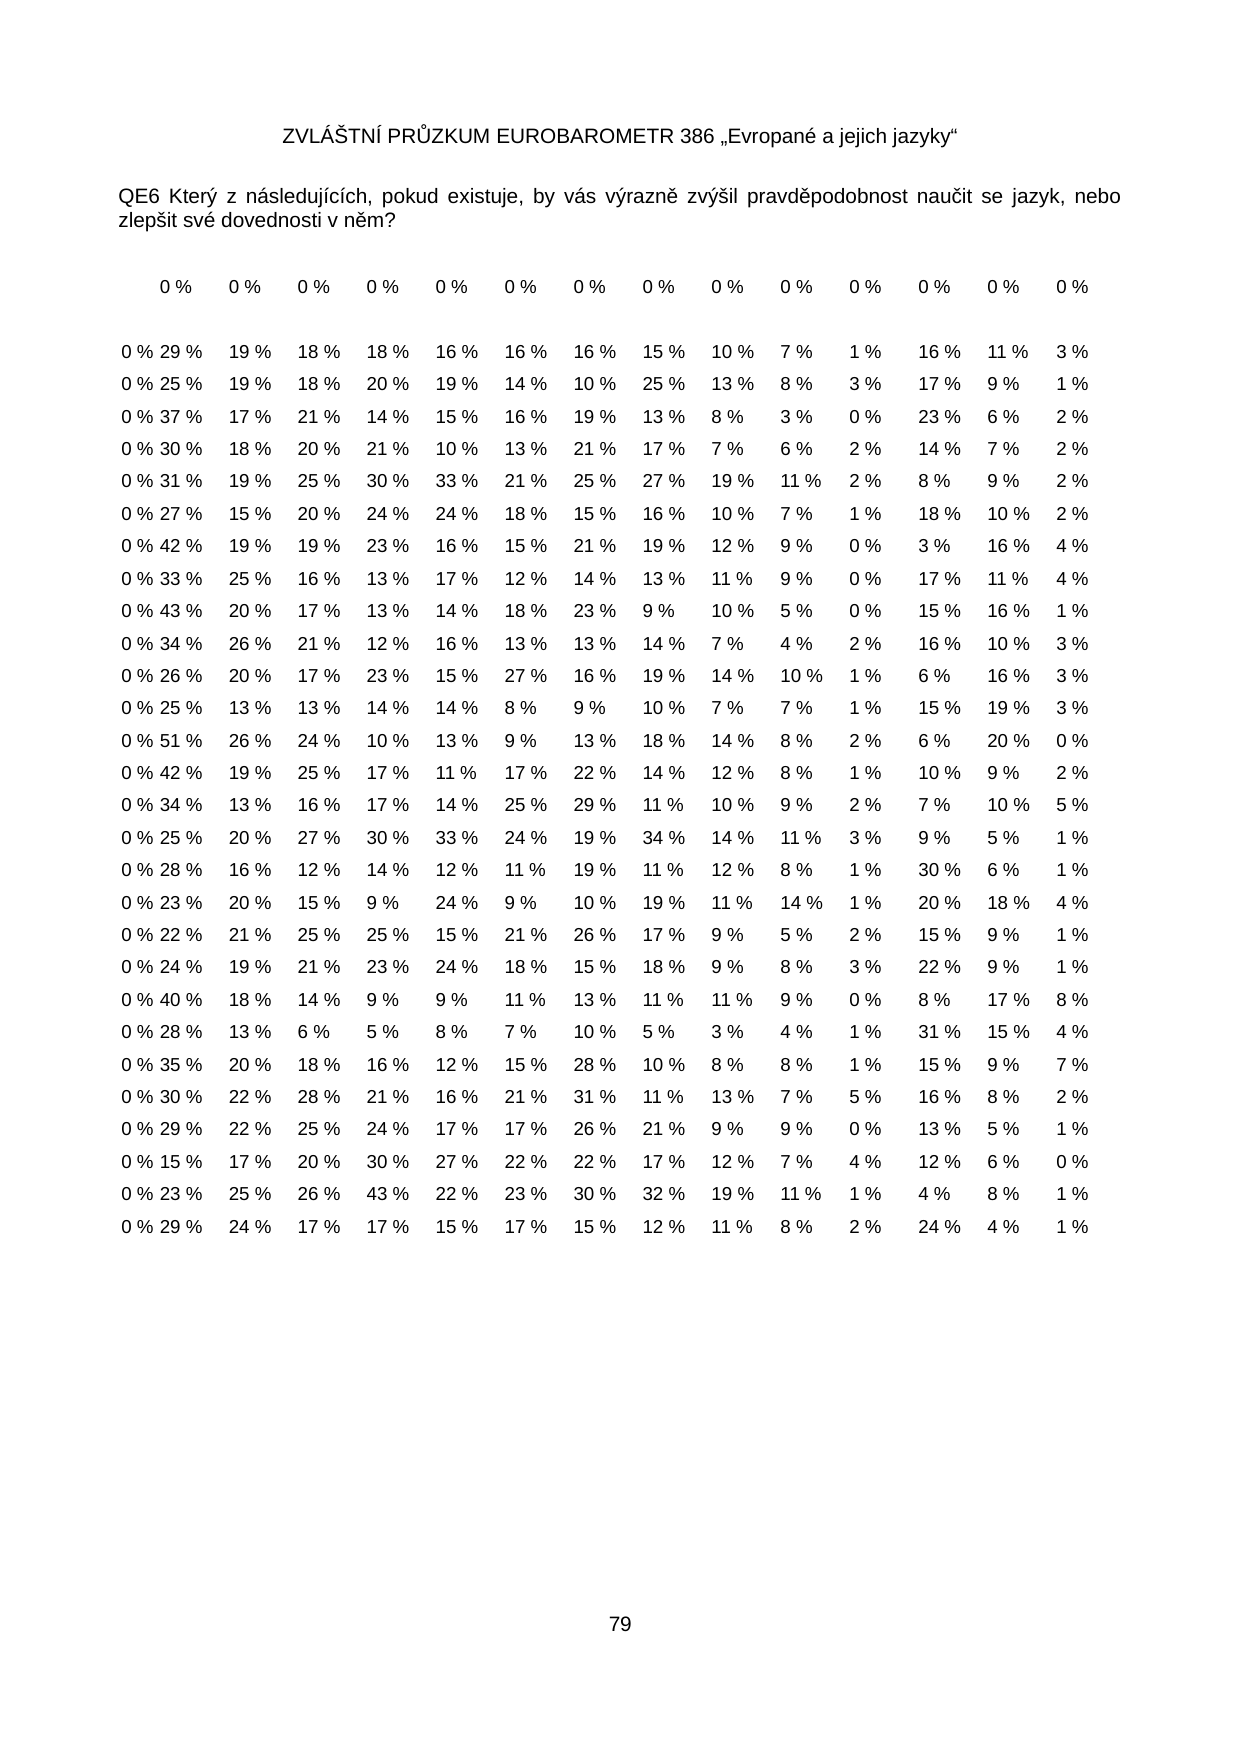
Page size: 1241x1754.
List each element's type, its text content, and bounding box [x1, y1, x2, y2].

table_cell 25 % [295, 465, 363, 497]
table_cell 27 % [501, 659, 570, 692]
table_cell 17 % [433, 562, 501, 594]
table_cell 30 % [157, 433, 226, 465]
table_cell 28 % [157, 1016, 226, 1048]
table_cell 1 % [1053, 854, 1122, 886]
table_cell 12 % [433, 1048, 501, 1080]
table_cell 1 % [846, 1016, 915, 1048]
table_cell 17 % [364, 1210, 432, 1242]
table_cell 21 % [364, 433, 432, 465]
table_cell 8 % [984, 1178, 1053, 1210]
table_cell 16 % [639, 497, 708, 530]
table_cell 18 % [295, 335, 363, 368]
table_cell 9 % [433, 983, 501, 1016]
table_cell 1 % [1053, 1210, 1122, 1242]
table_cell 14 % [364, 400, 432, 432]
table_cell 20 % [984, 724, 1053, 756]
table_cell 2 % [1053, 465, 1122, 497]
table_cell 17 % [984, 983, 1053, 1016]
table_cell 16 % [433, 335, 501, 368]
table_cell 0 % [118, 724, 157, 756]
table_cell 30 % [364, 821, 432, 854]
table_cell 18 % [915, 497, 984, 530]
table_cell 19 % [295, 530, 363, 562]
table_cell 27 % [295, 821, 363, 854]
table_cell 24 % [915, 1210, 984, 1242]
table_cell 24 % [364, 497, 432, 530]
table_cell 17 % [226, 1145, 294, 1178]
table_cell 0 % [846, 1113, 915, 1145]
table_cell 3 % [1053, 335, 1122, 368]
table_cell 16 % [433, 530, 501, 562]
table_cell 0 % [118, 433, 157, 465]
table_cell 28 % [295, 1080, 363, 1113]
table_cell 19 % [639, 886, 708, 918]
table_cell 33 % [157, 562, 226, 594]
table_cell 19 % [226, 951, 294, 983]
table_cell 6 % [984, 1145, 1053, 1178]
table_cell 19 % [226, 335, 294, 368]
table_cell 4 % [984, 1210, 1053, 1242]
table_cell 27 % [639, 465, 708, 497]
table_cell 21 % [295, 951, 363, 983]
table_cell 7 % [777, 692, 846, 724]
table_cell 5 % [846, 1080, 915, 1113]
table_cell 3 % [708, 1016, 777, 1048]
table_cell 18 % [364, 335, 432, 368]
table_cell 24 % [226, 1210, 294, 1242]
table_cell 0 % [118, 919, 157, 951]
table_cell 16 % [570, 659, 639, 692]
table_cell 16 % [226, 854, 294, 886]
table_cell 8 % [777, 1210, 846, 1242]
table_cell 1 % [846, 886, 915, 918]
table_cell 34 % [157, 789, 226, 821]
table_cell 0 % [118, 1178, 157, 1210]
table_cell 1 % [1053, 1113, 1122, 1145]
table_cell 19 % [226, 530, 294, 562]
table_cell 23 % [364, 951, 432, 983]
table_cell 17 % [295, 659, 363, 692]
table_cell 26 % [226, 724, 294, 756]
table_cell 1 % [846, 692, 915, 724]
table_cell 30 % [570, 1178, 639, 1210]
table_cell 8 % [984, 1080, 1053, 1113]
table_cell 13 % [501, 433, 570, 465]
table_cell 15 % [433, 659, 501, 692]
table_cell 10 % [984, 789, 1053, 821]
table_cell 40 % [157, 983, 226, 1016]
table_cell 0 % [1053, 1145, 1122, 1178]
table_cell 12 % [501, 562, 570, 594]
table_cell 0 % [118, 1080, 157, 1113]
table_cell 30 % [364, 465, 432, 497]
table_cell 23 % [364, 530, 432, 562]
table_cell 11 % [501, 983, 570, 1016]
table_cell 7 % [708, 433, 777, 465]
table_cell 24 % [157, 951, 226, 983]
table_cell 13 % [364, 595, 432, 627]
table_cell 37 % [157, 400, 226, 432]
table_cell 15 % [915, 919, 984, 951]
table_cell 18 % [226, 983, 294, 1016]
table_cell 17 % [501, 1210, 570, 1242]
table_cell 1 % [1053, 368, 1122, 400]
table_cell 30 % [915, 854, 984, 886]
table_cell 20 % [226, 659, 294, 692]
table_cell 31 % [915, 1016, 984, 1048]
table_cell 4 % [1053, 886, 1122, 918]
table_cell 17 % [639, 1145, 708, 1178]
text QE6 Který z následujících, pokud existuje, by vás výrazně zvýšil pravděpodobnost naučit se jazyk, nebo zlepšit své dovednosti v něm? [118, 183, 1122, 231]
table_cell 21 % [570, 433, 639, 465]
table_cell 0 % [846, 595, 915, 627]
table_cell 33 % [433, 821, 501, 854]
table_cell 0 % [118, 497, 157, 530]
table_cell 14 % [639, 756, 708, 789]
table_cell 11 % [708, 1210, 777, 1242]
table_cell 18 % [639, 951, 708, 983]
table_cell 42 % [157, 756, 226, 789]
table_cell 0 % [118, 821, 157, 854]
table_cell 0 % [118, 692, 157, 724]
table_cell 18 % [984, 886, 1053, 918]
table_cell 12 % [708, 756, 777, 789]
table_cell 9 % [708, 951, 777, 983]
table_cell 9 % [777, 530, 846, 562]
table_cell 13 % [639, 400, 708, 432]
table_cell 0 % [1053, 724, 1122, 756]
table_cell 14 % [570, 562, 639, 594]
table_cell 20 % [364, 368, 432, 400]
table_cell 16 % [501, 335, 570, 368]
table_cell 0 % [118, 756, 157, 789]
table_cell 23 % [501, 1178, 570, 1210]
table_cell 5 % [777, 595, 846, 627]
table_cell 5 % [984, 1113, 1053, 1145]
table_cell 11 % [708, 886, 777, 918]
table_cell 0 % [118, 789, 157, 821]
table_cell 10 % [984, 497, 1053, 530]
table_cell 29 % [157, 1113, 226, 1145]
table_cell 19 % [984, 692, 1053, 724]
table_header 0 % [433, 237, 501, 335]
table_cell 19 % [639, 659, 708, 692]
table_cell 0 % [118, 627, 157, 659]
table_cell 3 % [1053, 659, 1122, 692]
table_cell 3 % [1053, 627, 1122, 659]
table_cell 12 % [708, 854, 777, 886]
table_cell 10 % [433, 433, 501, 465]
table_cell 21 % [364, 1080, 432, 1113]
table_cell 10 % [708, 595, 777, 627]
table_cell 21 % [639, 1113, 708, 1145]
table_cell 19 % [570, 400, 639, 432]
table_cell 5 % [364, 1016, 432, 1048]
table_cell 13 % [364, 562, 432, 594]
table_cell 16 % [984, 595, 1053, 627]
table_cell 4 % [1053, 530, 1122, 562]
table_cell 25 % [570, 465, 639, 497]
table_cell 13 % [708, 1080, 777, 1113]
table_cell 2 % [846, 724, 915, 756]
table_cell 13 % [915, 1113, 984, 1145]
table_cell 15 % [915, 692, 984, 724]
table_cell 10 % [570, 368, 639, 400]
table_cell 20 % [915, 886, 984, 918]
table_cell 14 % [708, 821, 777, 854]
table_cell 18 % [501, 951, 570, 983]
table_cell 13 % [501, 627, 570, 659]
table_cell 1 % [1053, 1178, 1122, 1210]
table_cell 4 % [846, 1145, 915, 1178]
table_cell 19 % [570, 821, 639, 854]
table_cell 10 % [708, 335, 777, 368]
table_cell 18 % [639, 724, 708, 756]
table_header 0 % [915, 237, 984, 335]
table_cell 25 % [157, 821, 226, 854]
table_cell 16 % [915, 335, 984, 368]
table_cell 10 % [984, 627, 1053, 659]
table_cell 0 % [118, 465, 157, 497]
table_cell 8 % [501, 692, 570, 724]
table_cell 0 % [846, 983, 915, 1016]
table_cell 13 % [226, 1016, 294, 1048]
table_cell 0 % [846, 400, 915, 432]
table_cell 12 % [708, 530, 777, 562]
table_cell 1 % [846, 1048, 915, 1080]
table_cell 10 % [708, 789, 777, 821]
table_cell 27 % [157, 497, 226, 530]
table_cell 10 % [570, 1016, 639, 1048]
table_cell 17 % [501, 756, 570, 789]
table_cell 9 % [984, 951, 1053, 983]
table_cell 15 % [915, 595, 984, 627]
table_header 0 % [777, 237, 846, 335]
table_cell 0 % [846, 562, 915, 594]
table_cell 14 % [295, 983, 363, 1016]
table_cell 11 % [639, 983, 708, 1016]
table_cell 6 % [984, 400, 1053, 432]
table_cell 22 % [433, 1178, 501, 1210]
table_cell 16 % [364, 1048, 432, 1080]
table_cell 17 % [915, 368, 984, 400]
table_cell 8 % [915, 983, 984, 1016]
table_cell 19 % [433, 368, 501, 400]
table_cell 11 % [708, 983, 777, 1016]
table_cell 17 % [364, 789, 432, 821]
table_cell 18 % [226, 433, 294, 465]
table_cell 21 % [570, 530, 639, 562]
table_cell 18 % [501, 595, 570, 627]
table_cell 8 % [433, 1016, 501, 1048]
table_cell 20 % [226, 595, 294, 627]
table_cell 2 % [1053, 497, 1122, 530]
table_cell 17 % [639, 433, 708, 465]
table_cell 11 % [708, 562, 777, 594]
table_cell 21 % [226, 919, 294, 951]
table_cell 16 % [984, 659, 1053, 692]
table_cell 25 % [295, 756, 363, 789]
table_cell 20 % [295, 1145, 363, 1178]
table_cell 14 % [708, 659, 777, 692]
table_cell 15 % [570, 1210, 639, 1242]
table_cell 25 % [501, 789, 570, 821]
table_cell 5 % [639, 1016, 708, 1048]
table_cell 22 % [501, 1145, 570, 1178]
table_cell 11 % [984, 335, 1053, 368]
table_header [118, 237, 157, 335]
table_cell 18 % [501, 497, 570, 530]
table_cell 8 % [708, 1048, 777, 1080]
table_cell 5 % [1053, 789, 1122, 821]
table_cell 0 % [118, 400, 157, 432]
table_header 0 % [226, 237, 294, 335]
table_cell 0 % [118, 1145, 157, 1178]
table_cell 10 % [364, 724, 432, 756]
table_cell 9 % [777, 789, 846, 821]
table_cell 2 % [846, 789, 915, 821]
table_cell 13 % [708, 368, 777, 400]
table_cell 7 % [777, 1145, 846, 1178]
table_cell 0 % [118, 368, 157, 400]
table_cell 2 % [846, 433, 915, 465]
table_cell 17 % [295, 1210, 363, 1242]
table_cell 18 % [295, 1048, 363, 1080]
table_cell 9 % [364, 886, 432, 918]
table_cell 21 % [295, 627, 363, 659]
table_cell 22 % [915, 951, 984, 983]
table_cell 14 % [639, 627, 708, 659]
table_cell 7 % [708, 627, 777, 659]
table_cell 7 % [777, 497, 846, 530]
table_cell 43 % [157, 595, 226, 627]
table_cell 4 % [777, 627, 846, 659]
table_cell 35 % [157, 1048, 226, 1080]
table_cell 13 % [295, 692, 363, 724]
table_cell 20 % [295, 497, 363, 530]
table_cell 0 % [846, 530, 915, 562]
table_cell 3 % [915, 530, 984, 562]
table_cell 7 % [1053, 1048, 1122, 1080]
table_cell 15 % [295, 886, 363, 918]
table_cell 15 % [433, 1210, 501, 1242]
table_cell 9 % [777, 1113, 846, 1145]
table_cell 22 % [157, 919, 226, 951]
table_cell 6 % [295, 1016, 363, 1048]
table_cell 8 % [1053, 983, 1122, 1016]
table_header 0 % [501, 237, 570, 335]
table_header 0 % [846, 237, 915, 335]
table_cell 0 % [118, 886, 157, 918]
table_cell 10 % [777, 659, 846, 692]
table_cell 2 % [846, 919, 915, 951]
table_cell 1 % [1053, 951, 1122, 983]
table_cell 14 % [433, 692, 501, 724]
table_cell 11 % [639, 1080, 708, 1113]
table_cell 11 % [433, 756, 501, 789]
table_cell 14 % [433, 789, 501, 821]
table_cell 24 % [433, 497, 501, 530]
table_cell 9 % [708, 1113, 777, 1145]
table_cell 10 % [639, 1048, 708, 1080]
table_cell 28 % [570, 1048, 639, 1080]
table_cell 0 % [118, 659, 157, 692]
table_cell 0 % [118, 1210, 157, 1242]
table_cell 19 % [708, 1178, 777, 1210]
table_cell 17 % [226, 400, 294, 432]
table_cell 25 % [295, 1113, 363, 1145]
table_cell 8 % [777, 368, 846, 400]
table_cell 15 % [984, 1016, 1053, 1048]
table_cell 2 % [1053, 400, 1122, 432]
table_cell 9 % [915, 821, 984, 854]
table_cell 24 % [295, 724, 363, 756]
table_cell 27 % [433, 1145, 501, 1178]
table_cell 23 % [157, 886, 226, 918]
table_cell 21 % [295, 400, 363, 432]
table_cell 9 % [364, 983, 432, 1016]
table_cell 12 % [295, 854, 363, 886]
table_cell 3 % [777, 400, 846, 432]
table_cell 21 % [501, 1080, 570, 1113]
table_cell 1 % [846, 497, 915, 530]
table_cell 19 % [226, 756, 294, 789]
table_cell 19 % [226, 368, 294, 400]
table_cell 16 % [570, 335, 639, 368]
table_cell 11 % [639, 789, 708, 821]
table_cell 8 % [777, 951, 846, 983]
table_cell 13 % [433, 724, 501, 756]
table_cell 8 % [777, 854, 846, 886]
table_cell 20 % [226, 821, 294, 854]
table_cell 12 % [639, 1210, 708, 1242]
table_cell 2 % [846, 465, 915, 497]
table_header 0 % [570, 237, 639, 335]
table_cell 14 % [433, 595, 501, 627]
table_cell 12 % [433, 854, 501, 886]
table_header 0 % [639, 237, 708, 335]
table_cell 1 % [846, 335, 915, 368]
table_cell 17 % [295, 595, 363, 627]
table_cell 7 % [777, 335, 846, 368]
table_cell 11 % [984, 562, 1053, 594]
table_cell 3 % [846, 951, 915, 983]
table_cell 9 % [984, 368, 1053, 400]
table_cell 7 % [777, 1080, 846, 1113]
table_cell 2 % [1053, 756, 1122, 789]
table_cell 13 % [639, 562, 708, 594]
table_cell 29 % [157, 1210, 226, 1242]
table_cell 22 % [570, 1145, 639, 1178]
table_cell 22 % [226, 1080, 294, 1113]
table_cell 13 % [570, 627, 639, 659]
table_cell 16 % [915, 1080, 984, 1113]
table_cell 30 % [364, 1145, 432, 1178]
table_cell 9 % [984, 756, 1053, 789]
table_cell 10 % [915, 756, 984, 789]
table_cell 25 % [226, 1178, 294, 1210]
table_cell 16 % [433, 1080, 501, 1113]
table_cell 12 % [915, 1145, 984, 1178]
table_cell 7 % [501, 1016, 570, 1048]
table_cell 25 % [157, 368, 226, 400]
table_cell 6 % [915, 659, 984, 692]
table_cell 19 % [639, 530, 708, 562]
table_cell 23 % [570, 595, 639, 627]
table_cell 15 % [915, 1048, 984, 1080]
table_cell 15 % [157, 1145, 226, 1178]
table_cell 2 % [1053, 433, 1122, 465]
table_cell 15 % [501, 530, 570, 562]
table_cell 24 % [364, 1113, 432, 1145]
table_cell 8 % [777, 1048, 846, 1080]
table_cell 14 % [364, 692, 432, 724]
table_cell 13 % [226, 789, 294, 821]
table_cell 9 % [570, 692, 639, 724]
table_cell 0 % [118, 983, 157, 1016]
table_cell 0 % [118, 1016, 157, 1048]
table_cell 0 % [118, 595, 157, 627]
table_cell 15 % [433, 400, 501, 432]
table_cell 15 % [570, 951, 639, 983]
table_cell 4 % [1053, 562, 1122, 594]
table_cell 1 % [1053, 595, 1122, 627]
table_cell 22 % [226, 1113, 294, 1145]
table_cell 8 % [708, 400, 777, 432]
table_cell 5 % [777, 919, 846, 951]
table_cell 10 % [639, 692, 708, 724]
table_cell 17 % [915, 562, 984, 594]
table_cell 16 % [433, 627, 501, 659]
table_cell 26 % [226, 627, 294, 659]
table_cell 17 % [639, 919, 708, 951]
table_cell 1 % [846, 854, 915, 886]
table_cell 6 % [984, 854, 1053, 886]
table_cell 24 % [501, 821, 570, 854]
table_cell 15 % [433, 919, 501, 951]
table_cell 30 % [157, 1080, 226, 1113]
table_cell 25 % [639, 368, 708, 400]
table_cell 12 % [708, 1145, 777, 1178]
table_cell 9 % [984, 919, 1053, 951]
table_cell 16 % [915, 627, 984, 659]
table_cell 20 % [295, 433, 363, 465]
table_cell 1 % [1053, 821, 1122, 854]
table_cell 24 % [433, 886, 501, 918]
table_cell 14 % [915, 433, 984, 465]
table_cell 13 % [570, 724, 639, 756]
table_cell 0 % [118, 562, 157, 594]
table_cell 34 % [639, 821, 708, 854]
table_cell 9 % [708, 919, 777, 951]
table_cell 51 % [157, 724, 226, 756]
table_cell 7 % [915, 789, 984, 821]
table_cell 9 % [984, 465, 1053, 497]
table_cell 14 % [501, 368, 570, 400]
table_cell 29 % [157, 335, 226, 368]
table_cell 26 % [157, 659, 226, 692]
table_cell 7 % [984, 433, 1053, 465]
table_cell 19 % [570, 854, 639, 886]
table_cell 10 % [708, 497, 777, 530]
table_cell 10 % [570, 886, 639, 918]
table_header 0 % [157, 237, 226, 335]
table_cell 31 % [157, 465, 226, 497]
table_cell 9 % [984, 1048, 1053, 1080]
table_cell 8 % [777, 756, 846, 789]
table_cell 5 % [984, 821, 1053, 854]
table_cell 9 % [501, 886, 570, 918]
table_header 0 % [295, 237, 363, 335]
table_cell 3 % [846, 821, 915, 854]
table_cell 16 % [984, 530, 1053, 562]
table_header 0 % [1053, 237, 1122, 335]
table_cell 3 % [1053, 692, 1122, 724]
table_cell 20 % [226, 886, 294, 918]
table_cell 17 % [433, 1113, 501, 1145]
table_cell 17 % [364, 756, 432, 789]
table_header 0 % [708, 237, 777, 335]
table_cell 4 % [777, 1016, 846, 1048]
table_cell 1 % [846, 756, 915, 789]
table_cell 0 % [118, 951, 157, 983]
table_cell 25 % [364, 919, 432, 951]
table_cell 32 % [639, 1178, 708, 1210]
table_cell 11 % [777, 465, 846, 497]
table_cell 1 % [1053, 919, 1122, 951]
table_cell 11 % [501, 854, 570, 886]
table_cell 21 % [501, 919, 570, 951]
table_cell 21 % [501, 465, 570, 497]
table_cell 0 % [118, 854, 157, 886]
table_cell 8 % [915, 465, 984, 497]
table_cell 4 % [1053, 1016, 1122, 1048]
table_cell 14 % [708, 724, 777, 756]
table_cell 18 % [295, 368, 363, 400]
table_cell 19 % [226, 465, 294, 497]
table_cell 28 % [157, 854, 226, 886]
table_cell 2 % [846, 1210, 915, 1242]
table_cell 15 % [501, 1048, 570, 1080]
table_cell 14 % [777, 886, 846, 918]
table_cell 9 % [777, 562, 846, 594]
table_cell 3 % [846, 368, 915, 400]
table_cell 15 % [639, 335, 708, 368]
table_cell 11 % [777, 821, 846, 854]
table_cell 16 % [501, 400, 570, 432]
table_cell 26 % [570, 1113, 639, 1145]
table_cell 43 % [364, 1178, 432, 1210]
table_header 0 % [984, 237, 1053, 335]
table_cell 25 % [295, 919, 363, 951]
table_cell 31 % [570, 1080, 639, 1113]
table_cell 0 % [118, 335, 157, 368]
table_cell 22 % [570, 756, 639, 789]
table_cell 0 % [118, 1113, 157, 1145]
table_cell 9 % [777, 983, 846, 1016]
table_cell 15 % [570, 497, 639, 530]
table_cell 16 % [295, 789, 363, 821]
table_cell 13 % [226, 692, 294, 724]
table_cell 6 % [915, 724, 984, 756]
table_cell 34 % [157, 627, 226, 659]
table_cell 11 % [639, 854, 708, 886]
table_header 0 % [364, 237, 432, 335]
table_cell 9 % [639, 595, 708, 627]
table_cell 4 % [915, 1178, 984, 1210]
table_cell 23 % [364, 659, 432, 692]
table_cell 11 % [777, 1178, 846, 1210]
table_cell 19 % [708, 465, 777, 497]
table_cell 20 % [226, 1048, 294, 1080]
table_cell 17 % [501, 1113, 570, 1145]
table_cell 8 % [777, 724, 846, 756]
table_cell 1 % [846, 659, 915, 692]
table_cell 2 % [846, 627, 915, 659]
table_cell 25 % [226, 562, 294, 594]
table_cell 33 % [433, 465, 501, 497]
table_cell 0 % [118, 1048, 157, 1080]
table_cell 2 % [1053, 1080, 1122, 1113]
table_cell 29 % [570, 789, 639, 821]
table_cell 26 % [295, 1178, 363, 1210]
table_cell 6 % [777, 433, 846, 465]
table_cell 13 % [570, 983, 639, 1016]
table_cell 26 % [570, 919, 639, 951]
table_cell 12 % [364, 627, 432, 659]
table_cell 25 % [157, 692, 226, 724]
table_cell 0 % [118, 530, 157, 562]
table_cell 23 % [915, 400, 984, 432]
table_cell 7 % [708, 692, 777, 724]
table_cell 9 % [501, 724, 570, 756]
table_cell 42 % [157, 530, 226, 562]
table_cell 24 % [433, 951, 501, 983]
table_cell 14 % [364, 854, 432, 886]
table_cell 23 % [157, 1178, 226, 1210]
table_cell 1 % [846, 1178, 915, 1210]
table_cell 15 % [226, 497, 294, 530]
table_cell 16 % [295, 562, 363, 594]
